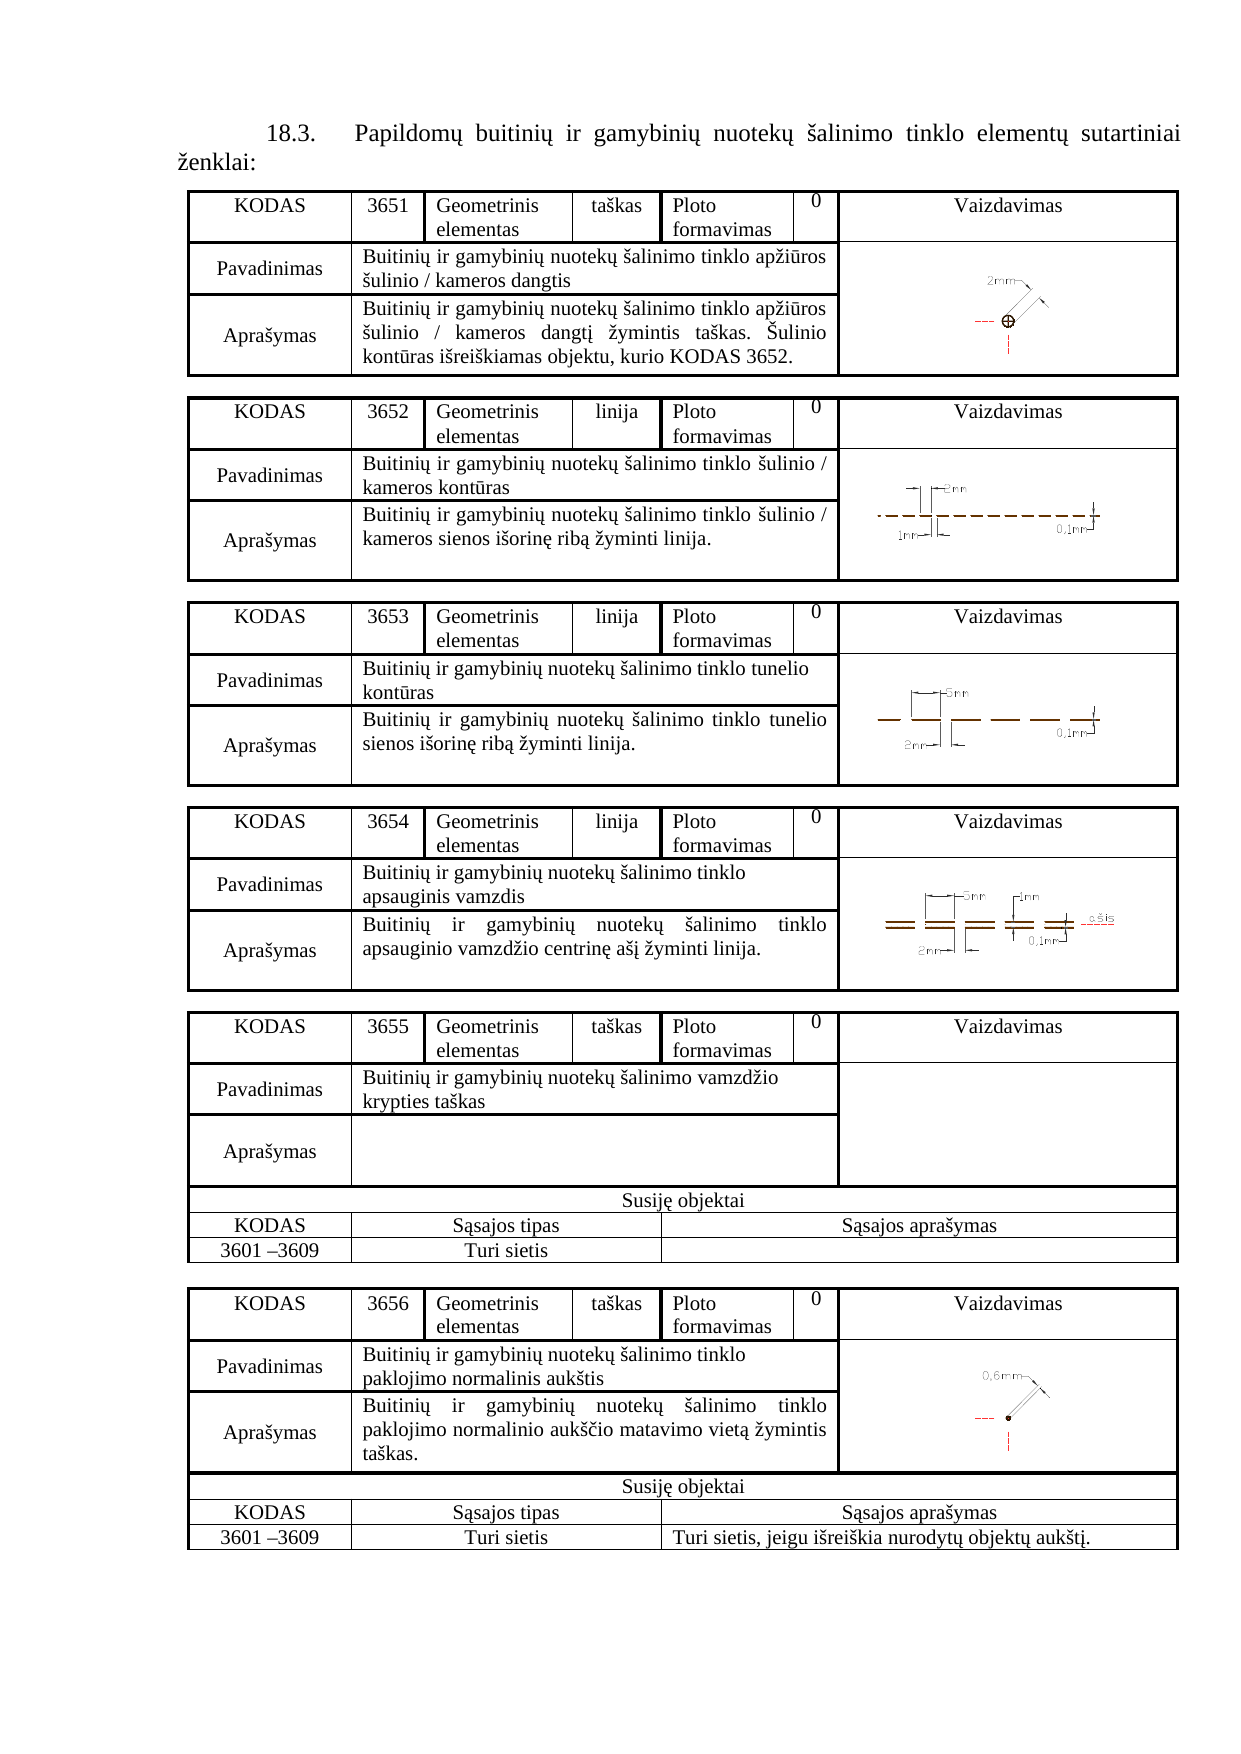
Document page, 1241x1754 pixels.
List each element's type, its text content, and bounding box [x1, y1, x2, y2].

table_cell Buitinių ir gamybinių nuotekų šalinimo tinklo šulinio / kameros kontūras [352, 451, 837, 499]
table_header Ploto formavimas [663, 1014, 793, 1062]
table_cell Turi sietis [352, 1525, 661, 1549]
table_header taškas [573, 193, 659, 241]
table_cell Pavadinimas [190, 860, 351, 908]
table_cell Sąsajos aprašymas [662, 1500, 1176, 1524]
table_cell Aprašymas [190, 707, 351, 784]
table_cell Pavadinimas [190, 1065, 351, 1113]
table_header 3654 [352, 809, 423, 857]
table_cell [840, 654, 1176, 784]
table_header KODAS [190, 193, 351, 241]
table_header Vaizdavimas [840, 1290, 1176, 1338]
table_cell Pavadinimas [190, 656, 351, 704]
table_header taškas [573, 1014, 659, 1062]
table_cell Buitinių ir gamybinių nuotekų šalinimo tinklo apsauginio vamzdžio centrinę ašį žyminti linija. [352, 912, 837, 988]
table_cell [662, 1238, 1176, 1262]
table_header linija [573, 400, 659, 448]
table_header Geometrinis elementas [426, 1290, 572, 1338]
table_header Ploto formavimas [663, 604, 793, 652]
table_cell Aprašymas [190, 296, 351, 374]
table_header Geometrinis elementas [426, 400, 572, 448]
table_cell [352, 1116, 837, 1185]
table_header  [794, 604, 837, 652]
table_cell Aprašymas [190, 912, 351, 988]
table_cell Aprašymas [190, 502, 351, 579]
table_cell [840, 242, 1176, 374]
table_header Ploto formavimas [663, 809, 793, 857]
table_header Vaizdavimas [840, 809, 1176, 857]
table_cell 3601 –3609 [190, 1525, 351, 1549]
table_header Geometrinis elementas [426, 193, 572, 241]
table_header  [794, 1014, 837, 1062]
table_header linija [573, 604, 659, 652]
table_cell Buitinių ir gamybinių nuotekų šalinimo tinklo apžiūros šulinio / kameros dangtį žymintis taškas. Šulinio kontūras išreiškiamas objektu, kurio KODAS 3652. [352, 296, 837, 374]
table_cell Sąsajos tipas [352, 1213, 661, 1237]
table_cell Buitinių ir gamybinių nuotekų šalinimo tinklo šulinio / kameros sienos išorinę ribą žyminti linija. [352, 502, 837, 579]
table_cell 3601 –3609 [190, 1238, 351, 1262]
table_header  [794, 1290, 837, 1338]
table_cell [840, 858, 1176, 988]
table_header linija [573, 809, 659, 857]
table_cell [840, 1063, 1176, 1185]
table_cell Buitinių ir gamybinių nuotekų šalinimo tinklo paklojimo normalinis aukštis [352, 1342, 837, 1390]
table_header Ploto formavimas [663, 193, 793, 241]
table_cell Susiję objektai [190, 1475, 1176, 1498]
table_header Geometrinis elementas [426, 1014, 572, 1062]
table_header  [794, 809, 837, 857]
table_cell [840, 1340, 1176, 1471]
table_cell Buitinių ir gamybinių nuotekų šalinimo tinklo tunelio sienos išorinę ribą žyminti linija. [352, 707, 837, 784]
table_header Vaizdavimas [840, 193, 1176, 241]
table_header Vaizdavimas [840, 604, 1176, 652]
table_header Vaizdavimas [840, 1014, 1176, 1062]
table_cell Sąsajos tipas [352, 1500, 661, 1524]
table_header KODAS [190, 604, 351, 652]
table_header 3651 [352, 193, 423, 241]
table_header taškas [573, 1290, 659, 1338]
table_cell KODAS [190, 1213, 351, 1237]
table_header 3653 [352, 604, 423, 652]
table_header Ploto formavimas [663, 1290, 793, 1338]
table_cell Sąsajos aprašymas [662, 1213, 1176, 1237]
table_header Geometrinis elementas [426, 604, 572, 652]
table_cell Buitinių ir gamybinių nuotekų šalinimo tinklo apžiūros šulinio / kameros dangtis [352, 244, 837, 292]
table_header 3652 [352, 400, 423, 448]
table_cell Susiję objektai [190, 1188, 1176, 1212]
table_cell Aprašymas [190, 1116, 351, 1185]
table_header Ploto formavimas [663, 400, 793, 448]
table_cell Pavadinimas [190, 1342, 351, 1390]
table_header KODAS [190, 809, 351, 857]
table_cell Pavadinimas [190, 244, 351, 292]
table_cell Turi sietis [352, 1238, 661, 1262]
table_cell Buitinių ir gamybinių nuotekų šalinimo tinklo apsauginis vamzdis [352, 860, 837, 908]
text 18.3. Papildomų buitinių ir gamybinių nuotekų šalinimo tinklo elementų sutartiniai ženklai: [177, 118, 1181, 176]
table_cell Aprašymas [190, 1393, 351, 1471]
table_header KODAS [190, 1290, 351, 1338]
table_header KODAS [190, 1014, 351, 1062]
table_header 3655 [352, 1014, 423, 1062]
table_cell Buitinių ir gamybinių nuotekų šalinimo tinklo tunelio kontūras [352, 656, 837, 704]
table_cell KODAS [190, 1500, 351, 1524]
table_cell Buitinių ir gamybinių nuotekų šalinimo tinklo paklojimo normalinio aukščio matavimo vietą žymintis taškas. [352, 1393, 837, 1471]
table_cell Pavadinimas [190, 451, 351, 499]
table_header  [794, 193, 837, 241]
table_header Geometrinis elementas [426, 809, 572, 857]
table_header Vaizdavimas [840, 400, 1176, 448]
table_header KODAS [190, 400, 351, 448]
table_cell Turi sietis, jeigu išreiškia nurodytų objektų aukštį. [662, 1525, 1176, 1549]
table_header  [794, 400, 837, 448]
table_cell Buitinių ir gamybinių nuotekų šalinimo vamzdžio krypties taškas [352, 1065, 837, 1113]
table_header 3656 [352, 1290, 423, 1338]
table_cell [840, 449, 1176, 579]
